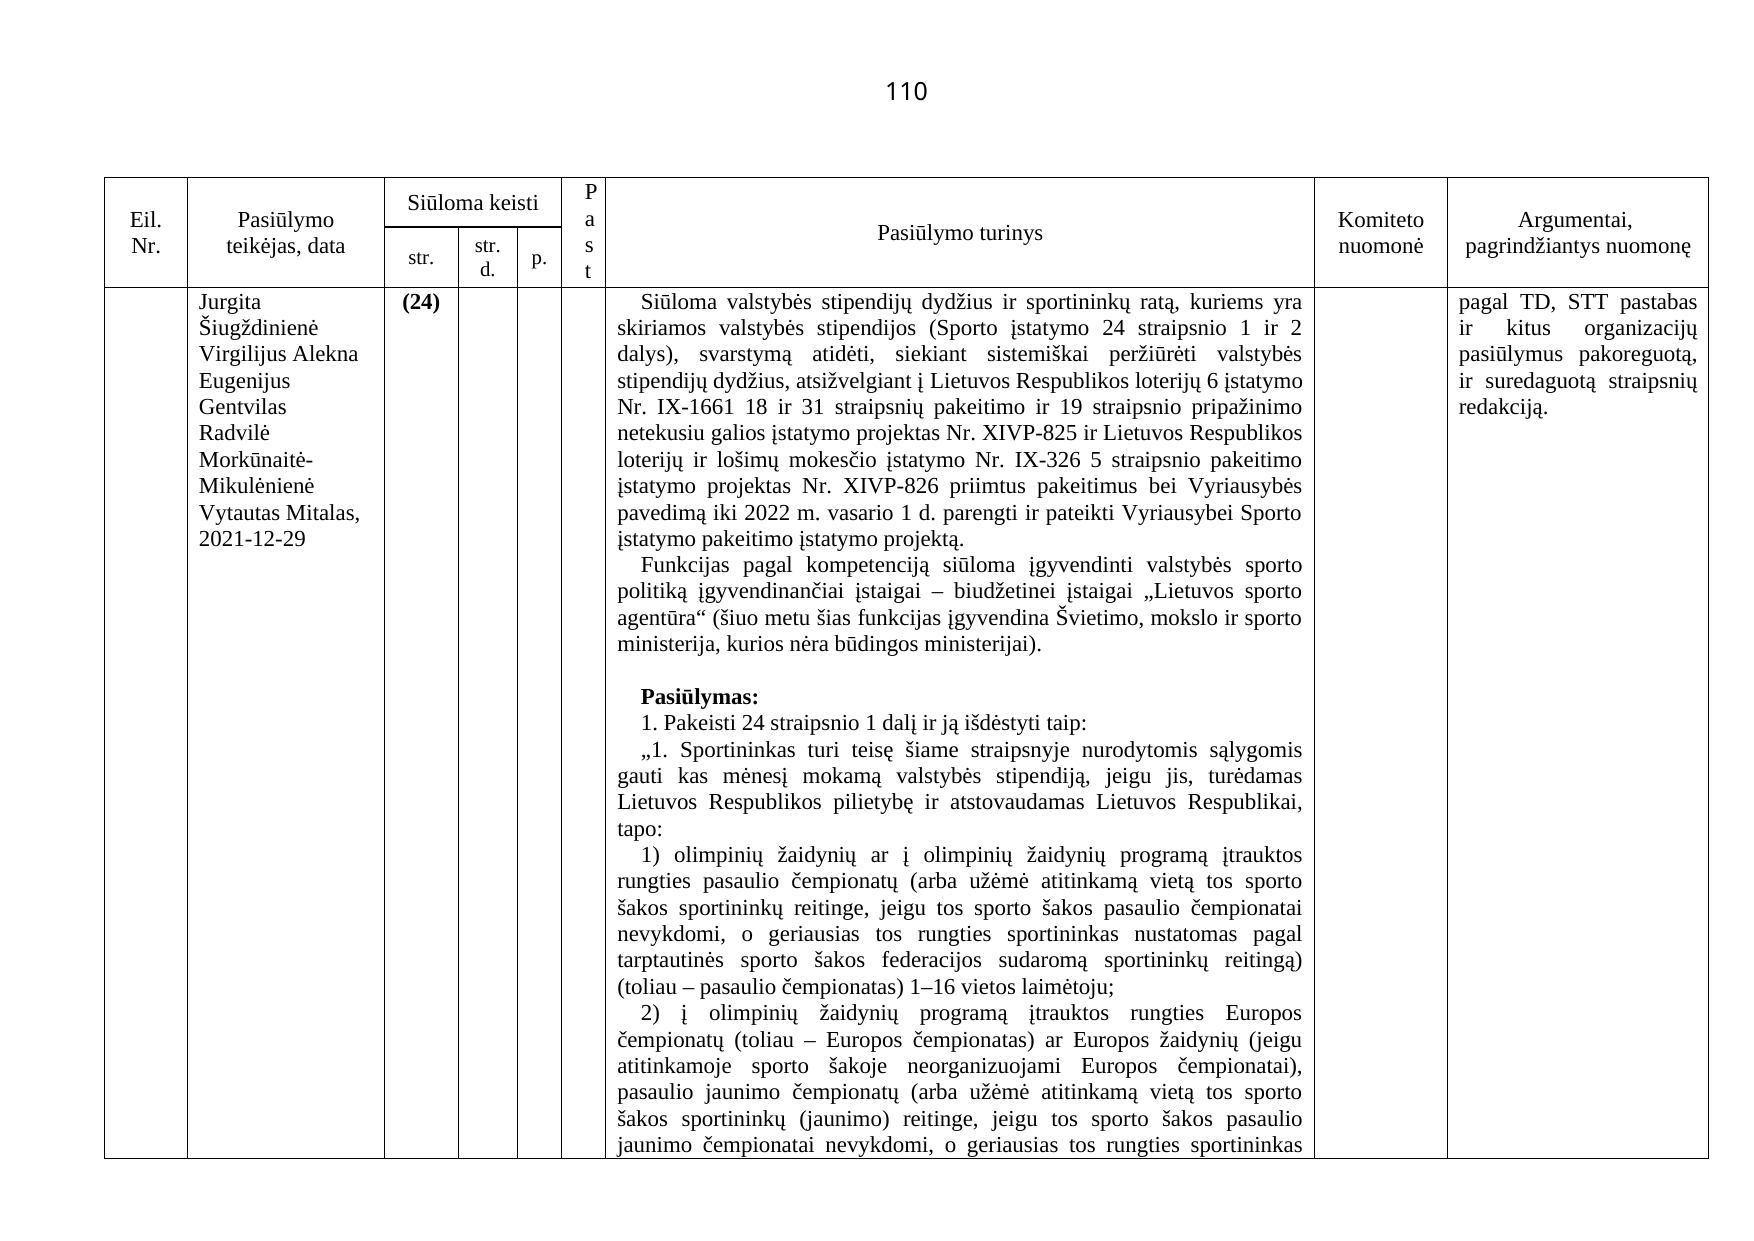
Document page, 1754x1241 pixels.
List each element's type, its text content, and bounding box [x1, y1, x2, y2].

table_cell pagal TD, STT pastabas ir kitus organizacijų pasiūlymus pakoreguotą, ir suredaguotą straipsnių redakciją. [1448, 288, 1708, 1157]
table_header Pasiūlymo teikėjas, data [188, 178, 384, 287]
table_cell str. [385, 228, 458, 287]
table_cell [562, 288, 605, 1157]
table_header Pasiūlymo turinys [606, 178, 1314, 287]
table_cell Siūloma valstybės stipendijų dydžius ir sportininkų ratą, kuriems yra skiriamos valstybės stipendijos (Sporto įstatymo 24 straipsnio 1 ir 2 dalys), svarstymą atidėti, siekiant sistemiškai peržiūrėti valstybės stipendijų dydžius, atsižvelgiant į Lietuvos Respublikos loterijų 6 įstatymo Nr. IX-1661 18 ir 31 straipsnių pakeitimo ir 19 straipsnio pripažinimo netekusiu galios įstatymo projektas Nr. XIVP-825 ir Lietuvos Respublikos loterijų ir lošimų mokesčio įstatymo Nr. IX-326 5 straipsnio pakeitimo įstatymo projektas Nr. XIVP-826 priimtus pakeitimus bei Vyriausybės pavedimą iki 2022 m. vasario 1 d. parengti ir pateikti Vyriausybei Sporto įstatymo pakeitimo įstatymo projektą. Funkcijas pagal kompetenciją siūloma įgyvendinti valstybės sporto politiką įgyvendinančiai įstaigai – biudžetinei įstaigai „Lietuvos sporto agentūra“ (šiuo metu šias funkcijas įgyvendina Švietimo, mokslo ir sporto ministerija, kurios nėra būdingos ministerijai). Pasiūlymas: 1. Pakeisti 24 straipsnio 1 dalį ir ją išdėstyti taip: „1. Sportininkas turi teisę šiame straipsnyje nurodytomis sąlygomis gauti kas mėnesį mokamą valstybės stipendiją, jeigu jis, turėdamas Lietuvos Respublikos pilietybę ir atstovaudamas Lietuvos Respublikai, tapo: 1) olimpinių žaidynių ar į olimpinių žaidynių programą įtrauktos rungties pasaulio čempionatų (arba užėmė atitinkamą vietą tos sporto šakos sportininkų reitinge, jeigu tos sporto šakos pasaulio čempionatai nevykdomi, o geriausias tos rungties sportininkas nustatomas pagal tarptautinės sporto šakos federacijos sudaromą sportininkų reitingą) (toliau – pasaulio čempionatas) 1–16 vietos laimėtoju; 2) į olimpinių žaidynių programą įtrauktos rungties Europos čempionatų (toliau – Europos čempionatas) ar Europos žaidynių (jeigu atitinkamoje sporto šakoje neorganizuojami Europos čempionatai), pasaulio jaunimo čempionatų (arba užėmė atitinkamą vietą tos sporto šakos sportininkų (jaunimo) reitinge, jeigu tos sporto šakos pasaulio jaunimo čempionatai nevykdomi, o geriausias tos rungties sportininkas [606, 288, 1314, 1157]
table_header Pastabos [562, 178, 605, 287]
table_cell [459, 288, 517, 1157]
table_cell [518, 288, 561, 1157]
table_header Komiteto nuomonė [1315, 178, 1447, 287]
table_cell str. d. [459, 228, 517, 287]
table_cell [105, 288, 187, 1157]
table_header Eil. Nr. [105, 178, 187, 287]
table_header Siūloma keisti [385, 178, 561, 226]
table_cell [1315, 288, 1447, 1157]
table_cell p. [518, 228, 561, 287]
table_header Argumentai, pagrindžiantys nuomonę [1448, 178, 1708, 287]
table_cell Jurgita Šiugždinienė Virgilijus Alekna Eugenijus Gentvilas Radvilė Morkūnaitė-Mikulėnienė Vytautas Mitalas, 2021-12-29 [188, 288, 384, 1157]
table_cell (24) [385, 288, 458, 1157]
